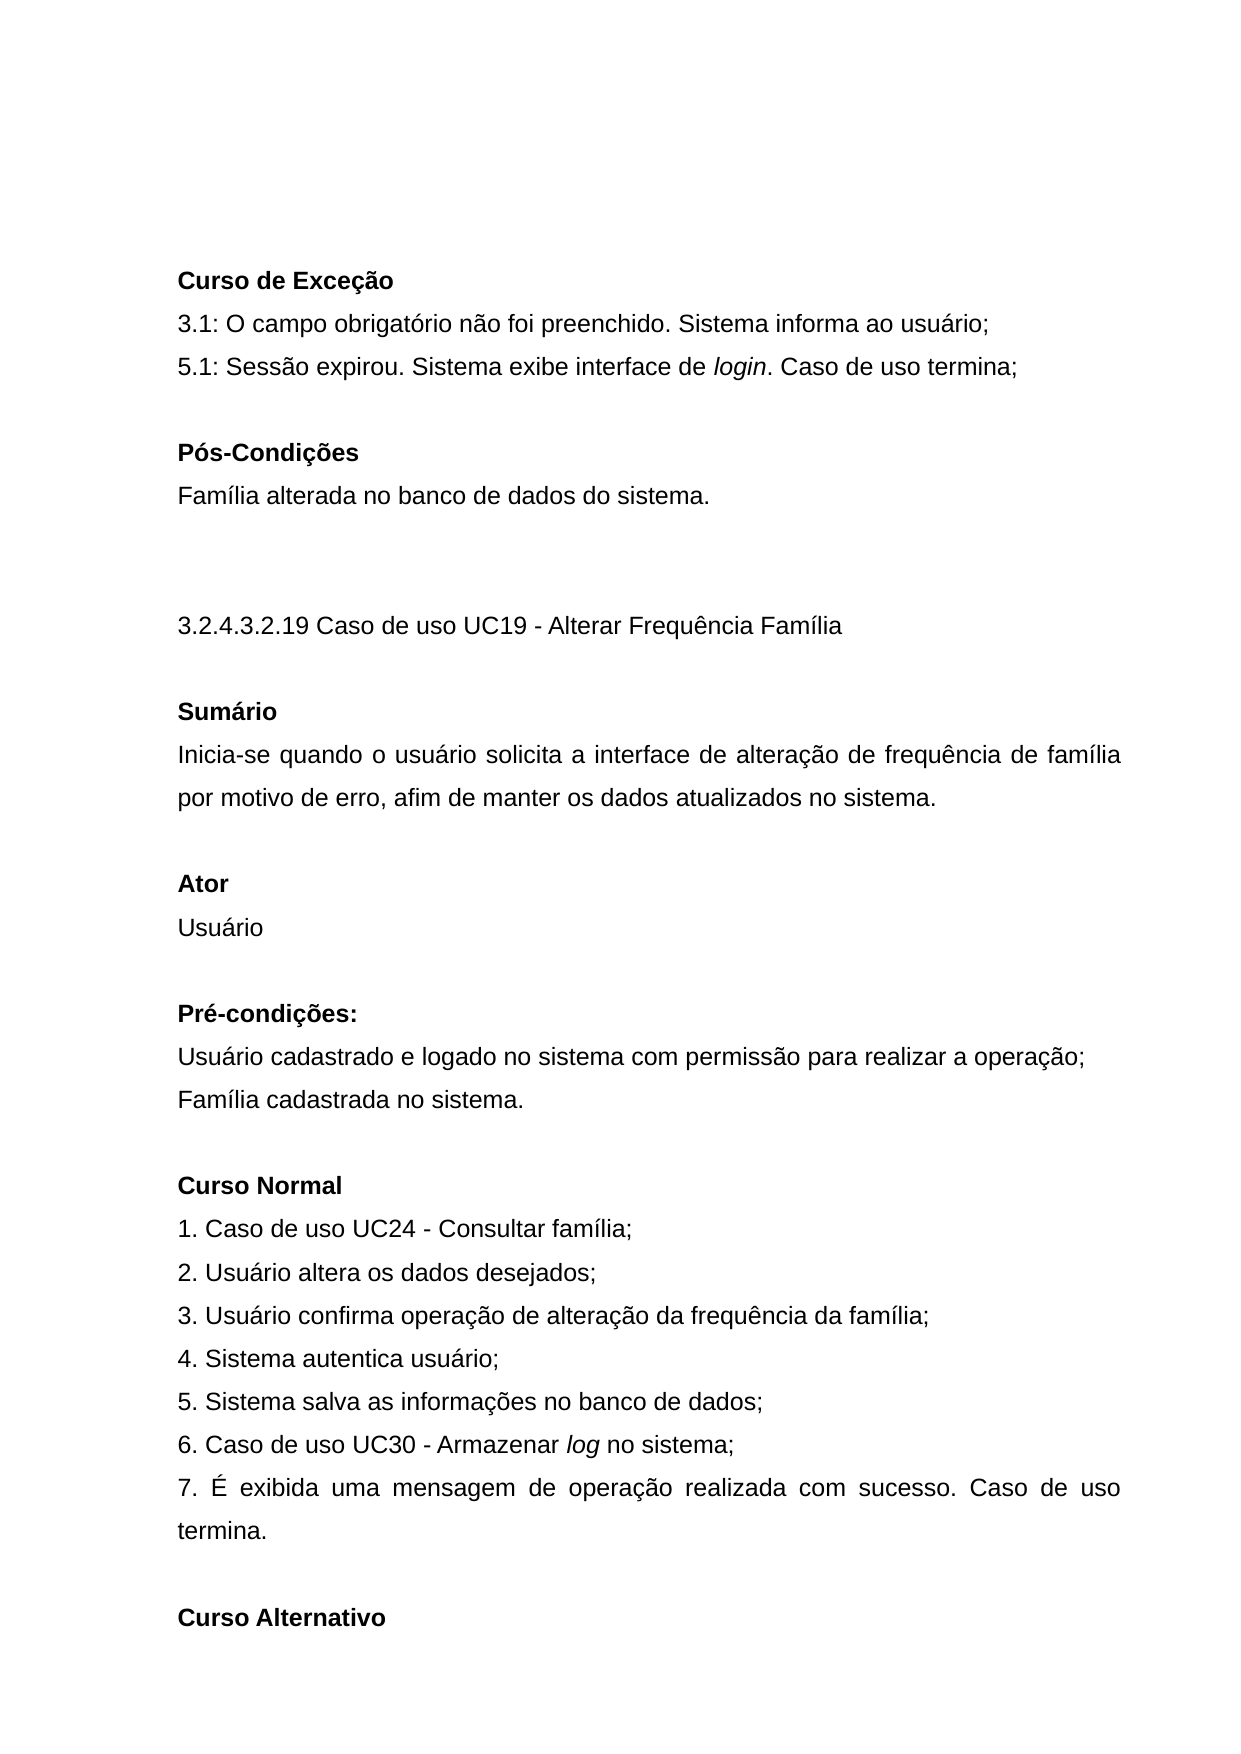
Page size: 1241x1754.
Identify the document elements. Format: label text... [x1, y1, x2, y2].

text 7. É exibida uma mensagem de operação realizada com sucesso. Caso de uso termina. [177, 1473, 1122, 1545]
text Curso Normal [177, 1171, 1122, 1200]
text 6. Caso de uso UC30 - Armazenar log no sistema; [177, 1430, 1122, 1459]
text Curso Alternativo [177, 1603, 1122, 1631]
text Ator [177, 869, 1122, 898]
text Família alterada no banco de dados do sistema. [177, 481, 1122, 510]
text Curso de Exceção [177, 266, 1122, 294]
text 5. Sistema salva as informações no banco de dados; [177, 1387, 1122, 1416]
text 5.1: Sessão expirou. Sistema exibe interface de login. Caso de uso termina; [177, 352, 1122, 381]
text Família cadastrada no sistema. [177, 1085, 1122, 1114]
text Pós-Condições [177, 438, 1122, 467]
text 3.2.4.3.2.19 Caso de uso UC19 - Alterar Frequência Família [177, 611, 1122, 639]
text 4. Sistema autentica usuário; [177, 1344, 1122, 1373]
text 1. Caso de uso UC24 - Consultar família; [177, 1214, 1122, 1243]
text 2. Usuário altera os dados desejados; [177, 1258, 1122, 1286]
text Inicia-se quando o usuário solicita a interface de alteração de frequência de família por motivo de erro, afim de manter os dados atualizados no sistema. [177, 740, 1122, 812]
text Pré-condições: [177, 999, 1122, 1028]
text Sumário [177, 697, 1122, 726]
text Usuário cadastrado e logado no sistema com permissão para realizar a operação; [177, 1042, 1122, 1071]
text 3. Usuário confirma operação de alteração da frequência da família; [177, 1301, 1122, 1329]
text 3.1: O campo obrigatório não foi preenchido. Sistema informa ao usuário; [177, 309, 1122, 338]
text Usuário [177, 913, 1122, 941]
